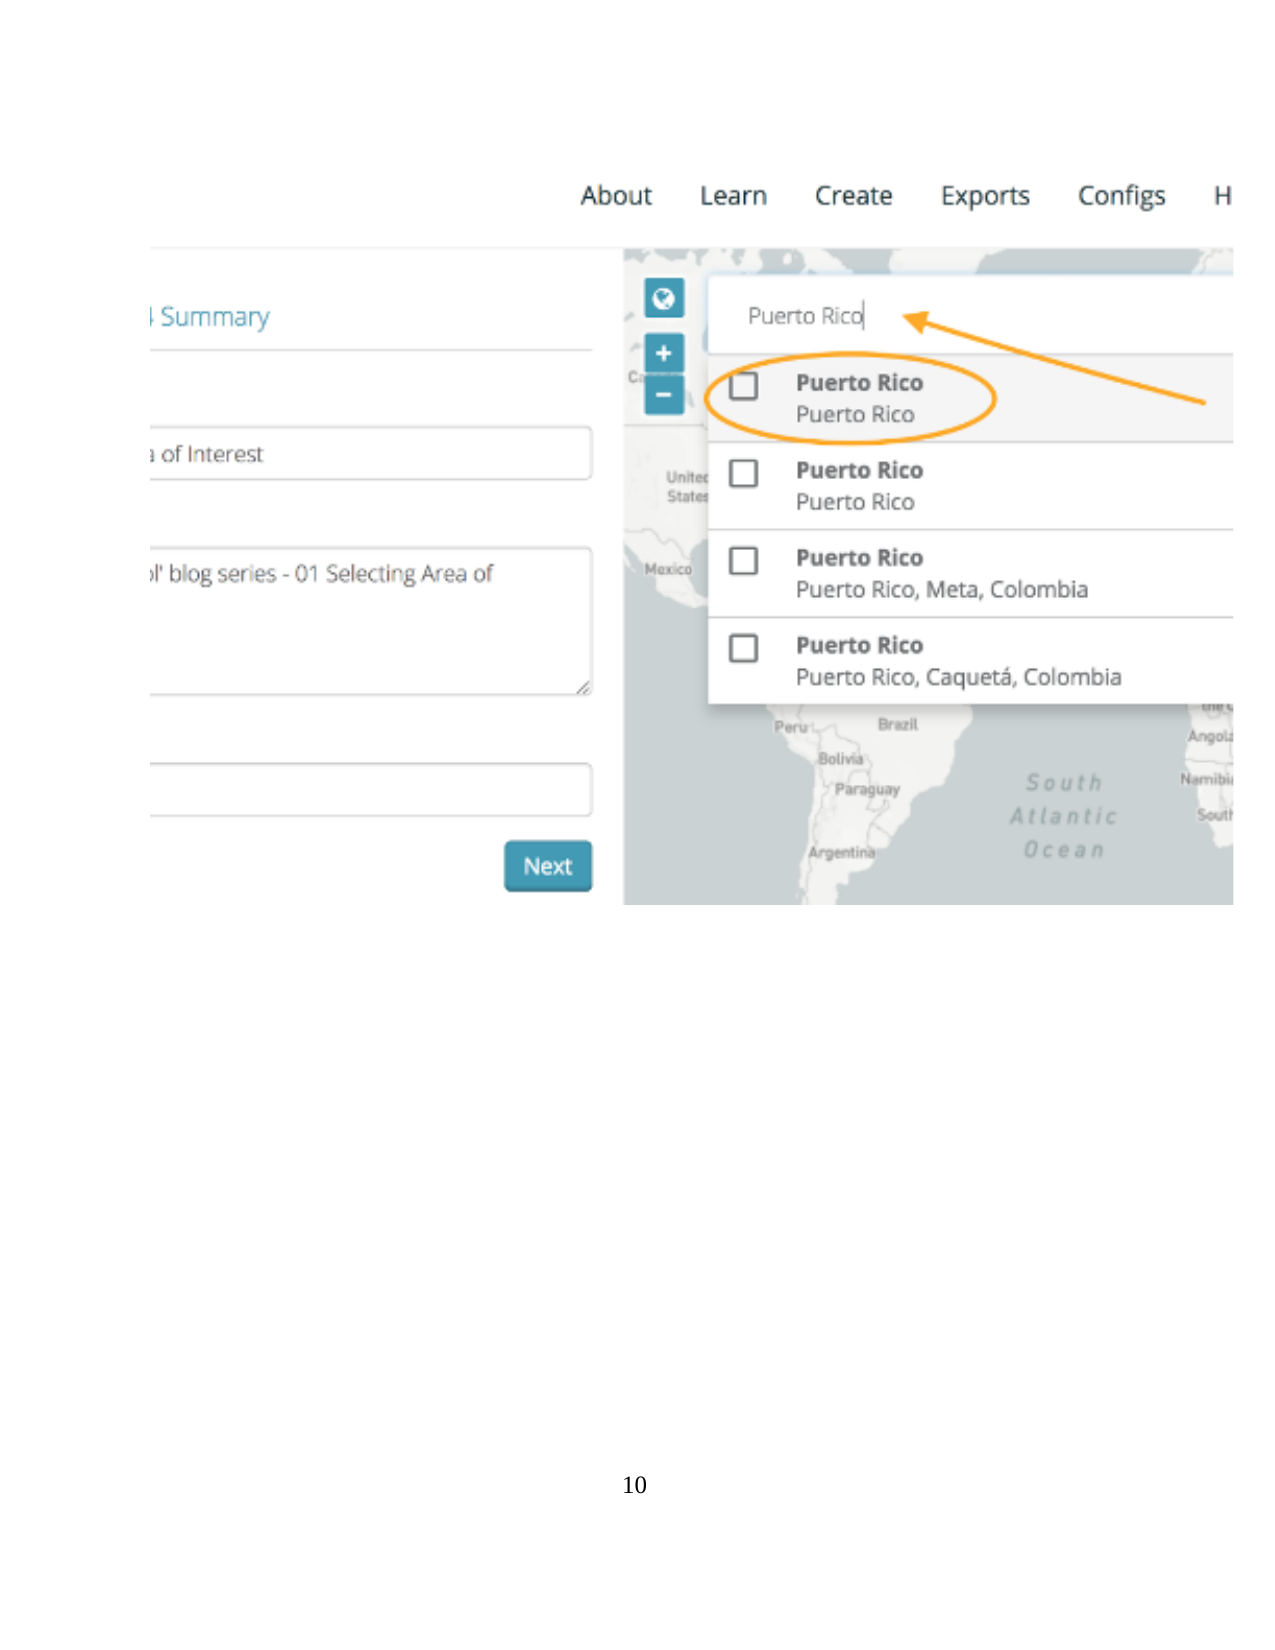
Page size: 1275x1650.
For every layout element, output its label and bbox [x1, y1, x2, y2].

picture [150, 150, 1234, 905]
